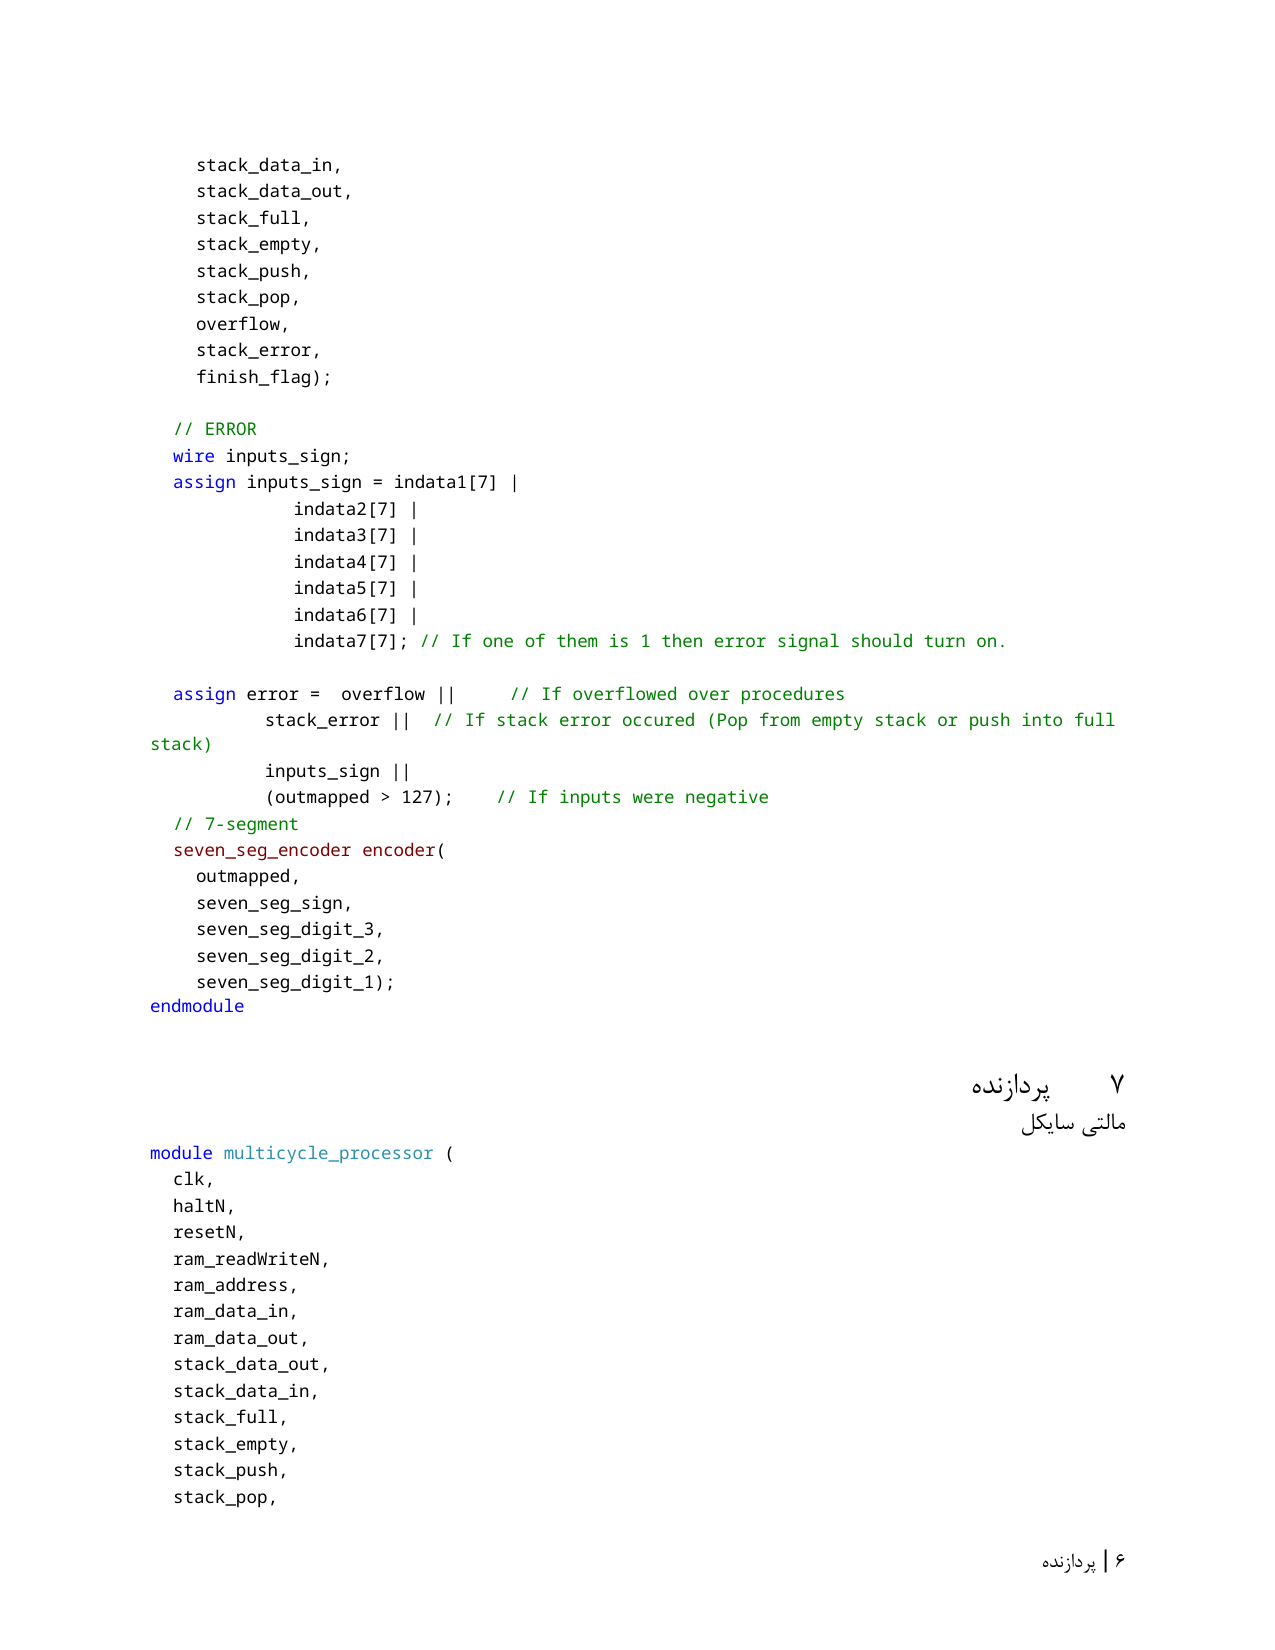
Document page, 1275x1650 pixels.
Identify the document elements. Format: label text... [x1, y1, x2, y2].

text indata5[7] | [150, 573, 1125, 600]
text indata2[7] | [150, 494, 1125, 520]
subtitle پردازنده [150, 1071, 1125, 1104]
text finish_flag); [150, 362, 1125, 388]
text outmapped, [150, 862, 1125, 888]
text module multicycle_processor ( [150, 1140, 1125, 1164]
text endmodule [150, 994, 1125, 1018]
text wire inputs_sign; [150, 441, 1125, 467]
text indata3[7] | [150, 520, 1125, 547]
text ram_data_out, [150, 1323, 1125, 1349]
text stack_error || // If stack error occured (Pop from empty stack or push into full stack) [150, 705, 1125, 756]
text seven_seg_digit_3, [150, 914, 1125, 941]
text assign error = overflow || // If overflowed over procedures [150, 679, 1125, 705]
text stack_data_in, [150, 1376, 1125, 1402]
text assign inputs_sign = indata1[7] | [150, 467, 1125, 494]
text // 7-segment [150, 809, 1125, 835]
text seven_seg_digit_2, [150, 941, 1125, 967]
text // ERROR [150, 414, 1125, 441]
text seven_seg_digit_1); [150, 967, 1125, 994]
text stack_empty, [150, 1429, 1125, 1455]
text haltN, [150, 1191, 1125, 1217]
text seven_seg_encoder encoder( [150, 835, 1125, 862]
text stack_data_in, [150, 150, 1125, 176]
text stack_data_out, [150, 176, 1125, 203]
text resetN, [150, 1217, 1125, 1244]
text stack_push, [150, 256, 1125, 282]
subtitle مالتی سایکل [150, 1111, 1125, 1138]
text stack_push, [150, 1455, 1125, 1482]
text indata4[7] | [150, 547, 1125, 573]
text ram_address, [150, 1270, 1125, 1297]
text stack_error, [150, 335, 1125, 362]
text stack_data_out, [150, 1349, 1125, 1376]
text stack_pop, [150, 1482, 1125, 1508]
text seven_seg_sign, [150, 888, 1125, 914]
text inputs_sign || [150, 756, 1125, 782]
text stack_pop, [150, 282, 1125, 309]
text stack_full, [150, 1402, 1125, 1429]
text overflow, [150, 309, 1125, 335]
text clk, [150, 1164, 1125, 1191]
text stack_full, [150, 203, 1125, 229]
text ram_readWriteN, [150, 1244, 1125, 1270]
text indata6[7] | [150, 600, 1125, 626]
text ram_data_in, [150, 1297, 1125, 1323]
text (outmapped > 127); // If inputs were negative [150, 782, 1125, 809]
text stack_empty, [150, 229, 1125, 256]
text indata7[7]; // If one of them is 1 then error signal should turn on. [150, 626, 1125, 653]
